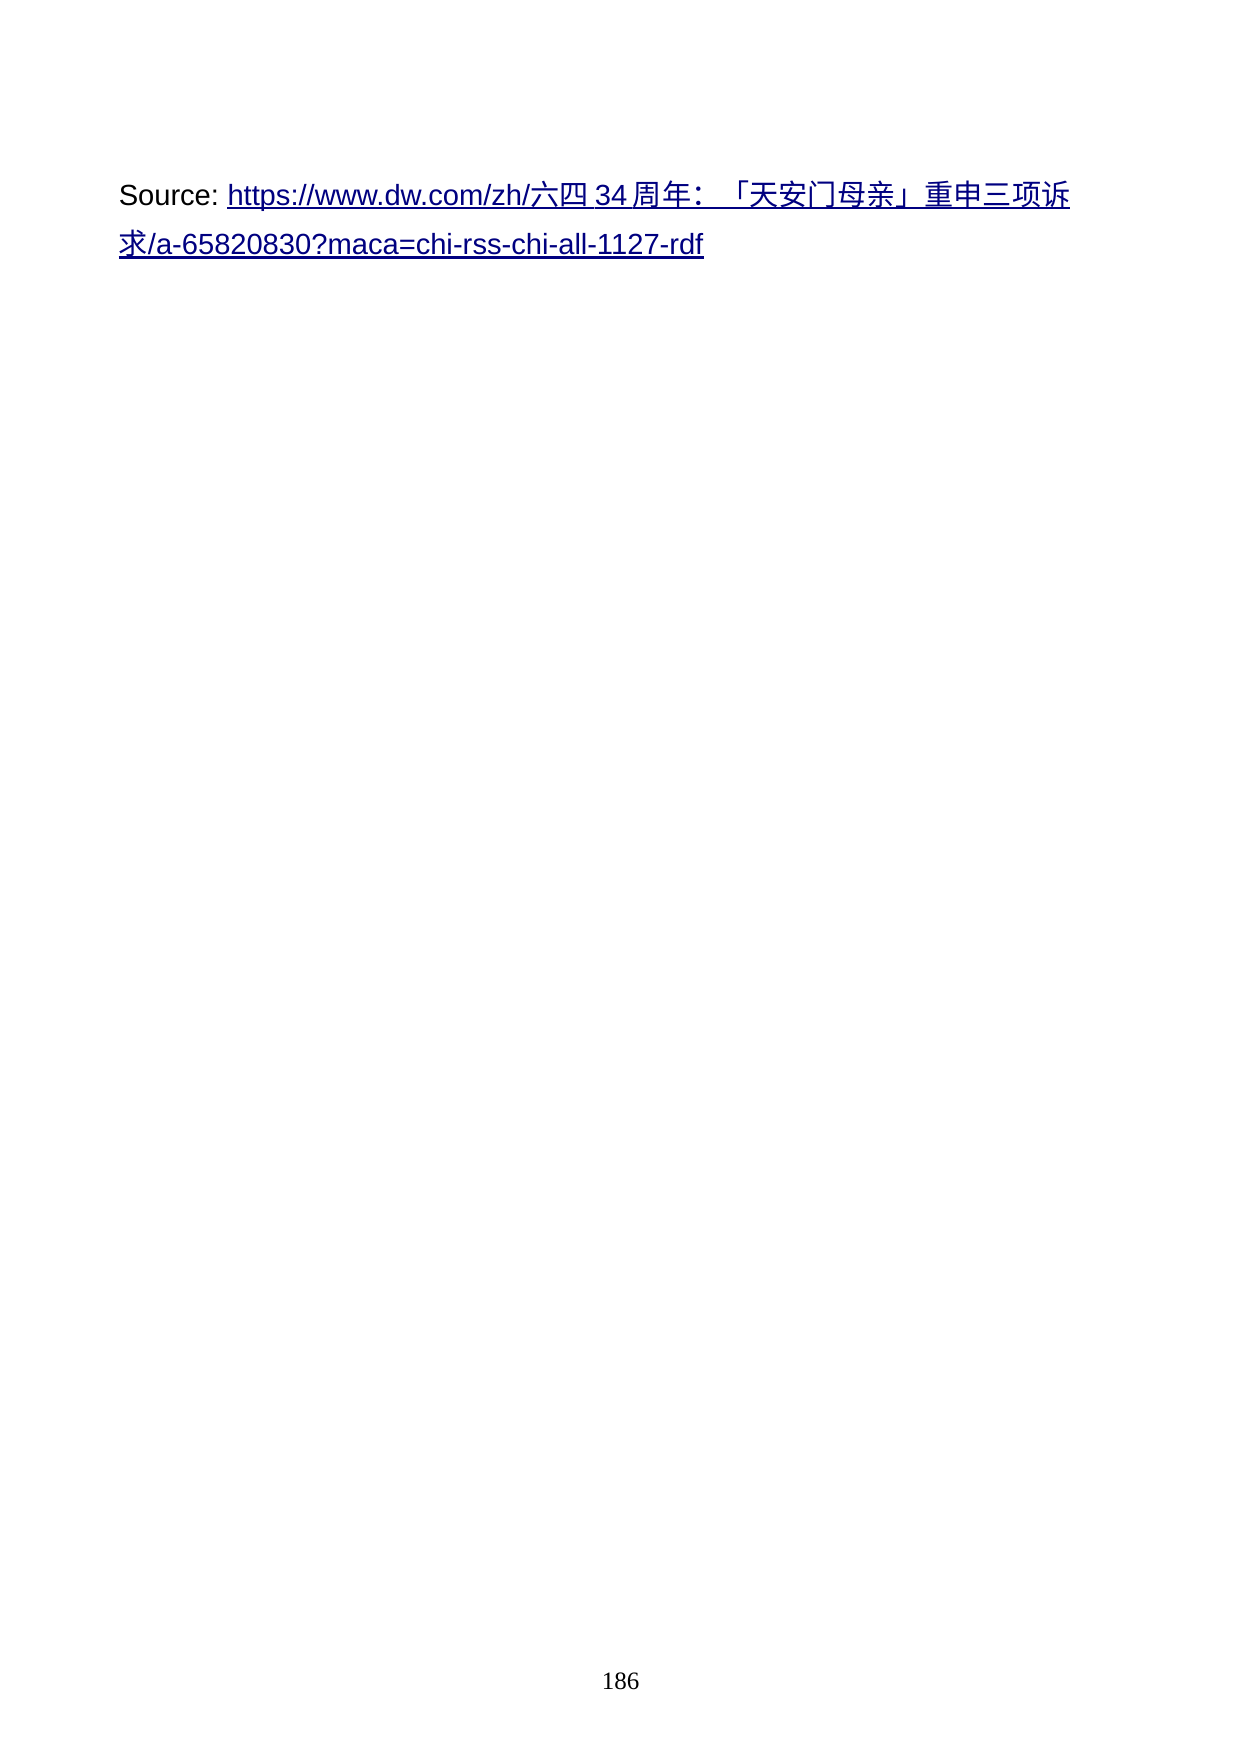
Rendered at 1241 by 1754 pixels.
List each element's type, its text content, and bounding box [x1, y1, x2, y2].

text Source: https://www.dw.com/zh/六四34周年：「天安门母亲」重申三项诉求/a-65820830?maca=chi-rss-chi-all-1127-rdf [118, 172, 1122, 262]
